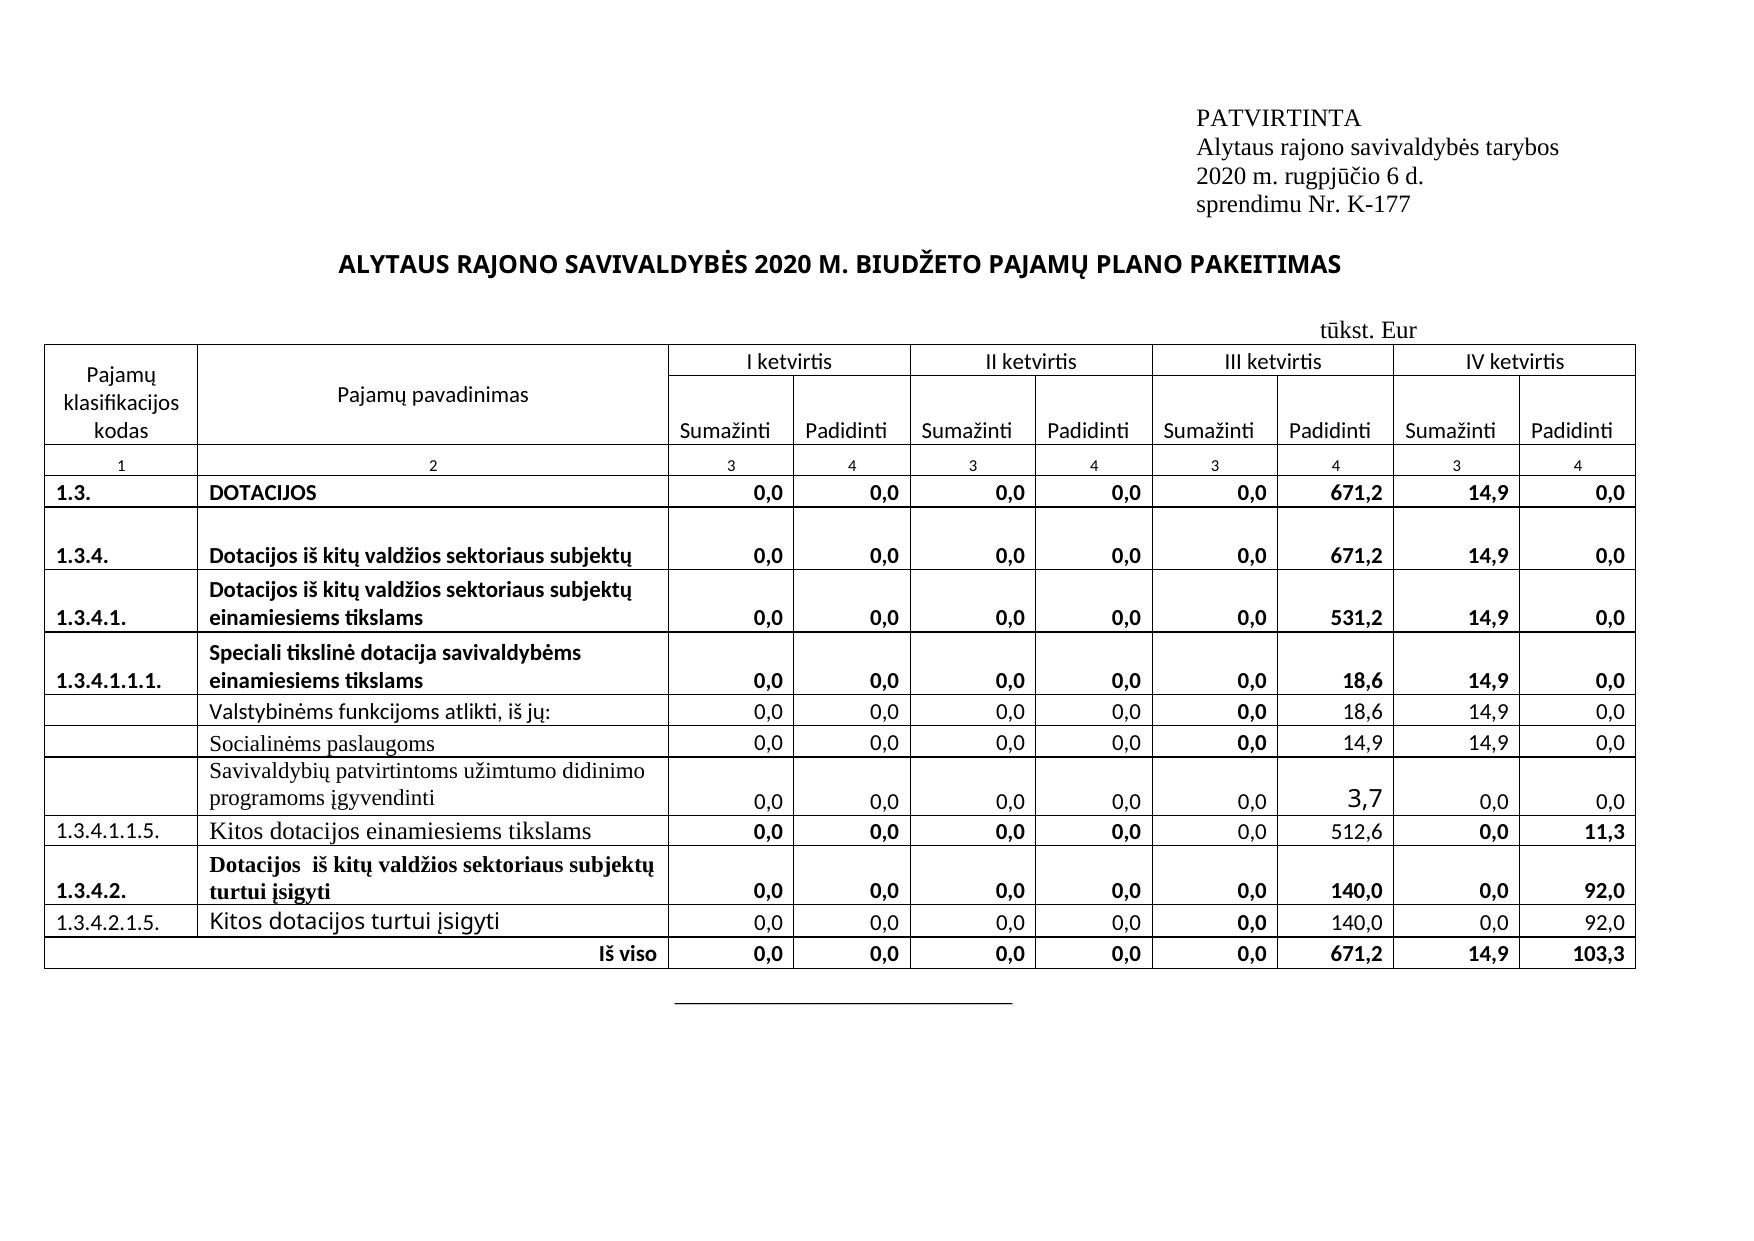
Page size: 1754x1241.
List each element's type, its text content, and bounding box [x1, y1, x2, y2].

table_cell 0,0 [1153, 846, 1277, 904]
table_cell 0,0 [794, 570, 910, 631]
table_cell 0,0 [794, 758, 910, 815]
table_cell 0,0 [1153, 726, 1277, 756]
table_cell 4 [1520, 445, 1635, 475]
table_cell 0,0 [1036, 508, 1152, 569]
table_cell 671,2 [1278, 938, 1393, 968]
table_cell 4 [794, 445, 910, 475]
text 2020 m. rugpjūčio 6 d. [1181, 161, 1636, 189]
table_cell Socialinėms paslaugoms [198, 726, 668, 756]
table_cell Dotacijos iš kitų valdžios sektoriaus subjektų turtui įsigyti [198, 846, 668, 904]
table_cell 18,6 [1278, 633, 1393, 694]
table_cell 3 [1394, 445, 1519, 475]
table_cell 0,0 [1394, 905, 1519, 936]
table_cell 0,0 [1036, 633, 1152, 694]
table_cell 0,0 [794, 508, 910, 569]
table_cell 14,9 [1394, 508, 1519, 569]
text tūkst. Eur [719, 315, 1636, 344]
table_cell 0,0 [669, 905, 793, 936]
table_cell 0,0 [1036, 570, 1152, 631]
table_cell 0,0 [1036, 726, 1152, 756]
table_cell 0,0 [794, 846, 910, 904]
table_cell Sumažinti [1153, 376, 1277, 444]
table_cell 0,0 [911, 476, 1035, 506]
table_cell 0,0 [911, 846, 1035, 904]
table_cell 0,0 [669, 570, 793, 631]
table_cell 1.3.4.1.1.5. [45, 816, 197, 845]
table_cell 14,9 [1394, 938, 1519, 968]
table_cell 0,0 [794, 816, 910, 845]
table_cell 0,0 [1153, 816, 1277, 845]
table_cell 0,0 [911, 633, 1035, 694]
table_cell 140,0 [1278, 846, 1393, 904]
table_cell 0,0 [1394, 758, 1519, 815]
table_cell 671,2 [1278, 476, 1393, 506]
table_cell 140,0 [1278, 905, 1393, 936]
table_cell 0,0 [669, 938, 793, 968]
table_cell 14,9 [1394, 726, 1519, 756]
table_cell 0,0 [1520, 758, 1635, 815]
table_cell 0,0 [1153, 570, 1277, 631]
table_header II ketvirtis [911, 345, 1152, 375]
table_cell 1.3.4.1.1.1. [45, 633, 197, 694]
text ___________________________ [44, 978, 1636, 1007]
table_cell 0,0 [669, 816, 793, 845]
table_cell Padidinti [1278, 376, 1393, 444]
table_cell 4 [1278, 445, 1393, 475]
table_cell 531,2 [1278, 570, 1393, 631]
table_header III ketvirtis [1153, 345, 1393, 375]
table_cell 0,0 [1153, 695, 1277, 725]
table_cell Sumažinti [911, 376, 1035, 444]
table_cell 0,0 [794, 695, 910, 725]
table_cell 1.3. [45, 476, 197, 506]
table_cell 1.3.4.1. [45, 570, 197, 631]
table_cell 0,0 [1153, 476, 1277, 506]
table_cell 0,0 [1520, 633, 1635, 694]
table_cell 0,0 [1153, 905, 1277, 936]
table_cell 0,0 [794, 633, 910, 694]
table_cell 0,0 [911, 508, 1035, 569]
table_cell 0,0 [1036, 938, 1152, 968]
table_cell Sumažinti [1394, 376, 1519, 444]
table_cell 0,0 [911, 816, 1035, 845]
table_cell 0,0 [1394, 846, 1519, 904]
table_cell 0,0 [794, 476, 910, 506]
table_cell Speciali tikslinė dotacija savivaldybėms einamiesiems tikslams [198, 633, 668, 694]
table_cell 0,0 [1036, 695, 1152, 725]
text Alytaus rajono savivaldybės tarybos [1181, 132, 1636, 161]
table_cell 14,9 [1394, 633, 1519, 694]
table_cell 0,0 [794, 726, 910, 756]
table_cell 0,0 [1036, 846, 1152, 904]
table_cell 0,0 [794, 938, 910, 968]
table_cell 0,0 [669, 508, 793, 569]
table_cell 3 [1153, 445, 1277, 475]
table_cell 11,3 [1520, 816, 1635, 845]
table_cell 512,6 [1278, 816, 1393, 845]
table_cell [45, 695, 197, 725]
table_cell Kitos dotacijos turtui įsigyti [198, 905, 668, 936]
table_header Pajamų klasifikacijos kodas [45, 345, 197, 444]
table_cell Padidinti [1520, 376, 1635, 444]
table_cell 0,0 [1036, 905, 1152, 936]
table_cell 1 [45, 445, 197, 475]
table_cell 0,0 [1036, 476, 1152, 506]
table_cell 0,0 [669, 758, 793, 815]
table_cell 14,9 [1278, 726, 1393, 756]
table_cell Dotacijos iš kitų valdžios sektoriaus subjektų einamiesiems tikslams [198, 570, 668, 631]
table_cell 0,0 [1036, 816, 1152, 845]
table_cell 1.3.4.2.1.5. [45, 905, 197, 936]
table_cell 0,0 [1153, 938, 1277, 968]
table_cell DOTACIJOS [198, 476, 668, 506]
table_cell [45, 726, 197, 756]
table_cell 2 [198, 445, 668, 475]
table_cell 1.3.4.2. [45, 846, 197, 904]
table_cell 0,0 [1153, 758, 1277, 815]
table_cell 3 [911, 445, 1035, 475]
table_cell 92,0 [1520, 846, 1635, 904]
table_cell 0,0 [911, 726, 1035, 756]
table_cell 3 [669, 445, 793, 475]
table_cell 0,0 [1520, 695, 1635, 725]
table_cell 0,0 [1153, 633, 1277, 694]
table_cell Kitos dotacijos einamiesiems tikslams [198, 816, 668, 845]
table_cell 0,0 [669, 846, 793, 904]
table_cell [45, 758, 197, 815]
table_cell 0,0 [911, 905, 1035, 936]
table_cell 0,0 [1394, 816, 1519, 845]
table_cell 0,0 [669, 695, 793, 725]
table_cell Padidinti [794, 376, 910, 444]
table_cell 4 [1036, 445, 1152, 475]
table_cell 0,0 [1520, 476, 1635, 506]
table_cell Valstybinėms funkcijoms atlikti, iš jų: [198, 695, 668, 725]
table_cell 0,0 [911, 695, 1035, 725]
table_cell 14,9 [1394, 570, 1519, 631]
text ALYTAUS RAJONO SAVIVALDYBĖS 2020 M. BIUDŽETO PAJAMŲ PLANO PAKEITIMAS [44, 247, 1636, 281]
table_cell 0,0 [1520, 570, 1635, 631]
table_cell 0,0 [669, 633, 793, 694]
table_cell 0,0 [1153, 508, 1277, 569]
table_cell Sumažinti [669, 376, 793, 444]
table_cell Iš viso [45, 938, 668, 968]
table_cell 14,9 [1394, 695, 1519, 725]
table_cell 3,7 [1278, 758, 1393, 815]
table_cell 0,0 [911, 570, 1035, 631]
text sprendimu Nr. K-177 [1181, 189, 1636, 218]
table_cell 1.3.4. [45, 508, 197, 569]
table_cell 0,0 [669, 726, 793, 756]
table_cell 14,9 [1394, 476, 1519, 506]
table_cell Savivaldybių patvirtintoms užimtumo didinimo programoms įgyvendinti [198, 758, 668, 815]
table_header Pajamų pavadinimas [198, 345, 668, 444]
table_cell 0,0 [1036, 758, 1152, 815]
table_cell Padidinti [1036, 376, 1152, 444]
table_cell 103,3 [1520, 938, 1635, 968]
table_cell 0,0 [1520, 508, 1635, 569]
table_cell 671,2 [1278, 508, 1393, 569]
table_header IV ketvirtis [1394, 345, 1635, 375]
table_cell 92,0 [1520, 905, 1635, 936]
table_cell 0,0 [911, 938, 1035, 968]
table_cell 0,0 [669, 476, 793, 506]
table_cell 0,0 [1520, 726, 1635, 756]
table_cell 0,0 [794, 905, 910, 936]
table_cell Dotacijos iš kitų valdžios sektoriaus subjektų [198, 508, 668, 569]
table_cell 0,0 [911, 758, 1035, 815]
table_cell 18,6 [1278, 695, 1393, 725]
table_header I ketvirtis [669, 345, 910, 375]
text PATVIRTINTA [1181, 103, 1636, 132]
